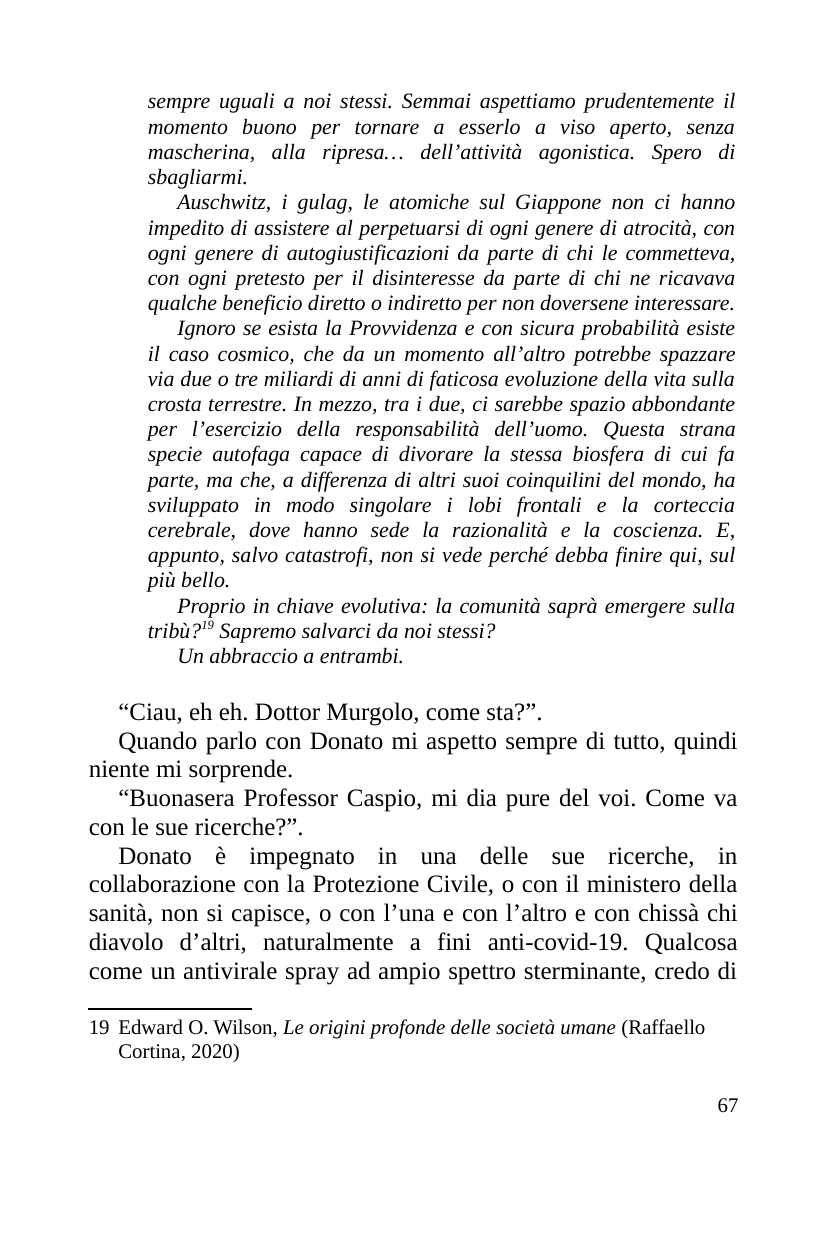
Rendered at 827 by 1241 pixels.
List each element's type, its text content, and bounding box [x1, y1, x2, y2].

text “Buonasera Professor Caspio, mi dia pure del voi. Come va con le sue ricerche?”. [88, 783, 738, 841]
text Ignoro se esista la Provvidenza e con sicura probabilità esiste il caso cosmico, che da un momento all’altro potrebbe spazzare via due o tre miliardi di anni di faticosa evoluzione della vita sulla crosta terrestre. In mezzo, tra i due, ci sarebbe spazio abbondante per l’esercizio della responsabilità dell’uomo. Questa strana specie autofaga capace di divorare la stessa biosfera di cui fa parte, ma che, a differenza di altri suoi coinquilini del mondo, ha sviluppato in modo singolare i lobi frontali e la corteccia cerebrale, dove hanno sede la razionalità e la coscienza. E, appunto, salvo catastrofi, non si vede perché debba finire qui, sul più bello. [148, 315, 738, 593]
text “Ciau, eh eh. Dottor Murgolo, come sta?”. [88, 697, 738, 726]
text Edward O. Wilson, Le origini profonde delle società umane (Raffaello Cortina, 2020) [88, 1015, 738, 1063]
text Quando parlo con Donato mi aspetto sempre di tutto, quindi niente mi sorprende. [88, 726, 738, 783]
text sempre uguali a noi stessi. Semmai aspettiamo prudentemente il momento buono per tornare a esserlo a viso aperto, senza mascherina, alla ripresa… dell’attività agonistica. Spero di sbagliarmi. [148, 88, 738, 189]
text Proprio in chiave evolutiva: la comunità saprà emergere sulla tribù? Sapremo salvarci da noi stessi? [148, 593, 738, 643]
text Un abbraccio a entrambi. [148, 643, 738, 668]
text Auschwitz, i gulag, le atomiche sul Giappone non ci hanno impedito di assistere al perpetuarsi di ogni genere di atrocità, con ogni genere di autogiustificazioni da parte di chi le commetteva, con ogni pretesto per il disinteresse da parte di chi ne ricavava qualche beneficio diretto o indiretto per non doversene interessare. [148, 189, 738, 315]
text Donato è impegnato in una delle sue ricerche, in collaborazione con la Protezione Civile, o con il ministero della sanità, non si capisce, o con l’una e con l’altro e con chissà chi diavolo d’altri, naturalmente a fini anti-covid-19. Qualcosa come un antivirale spray ad ampio spettro sterminante, credo di [88, 841, 738, 984]
